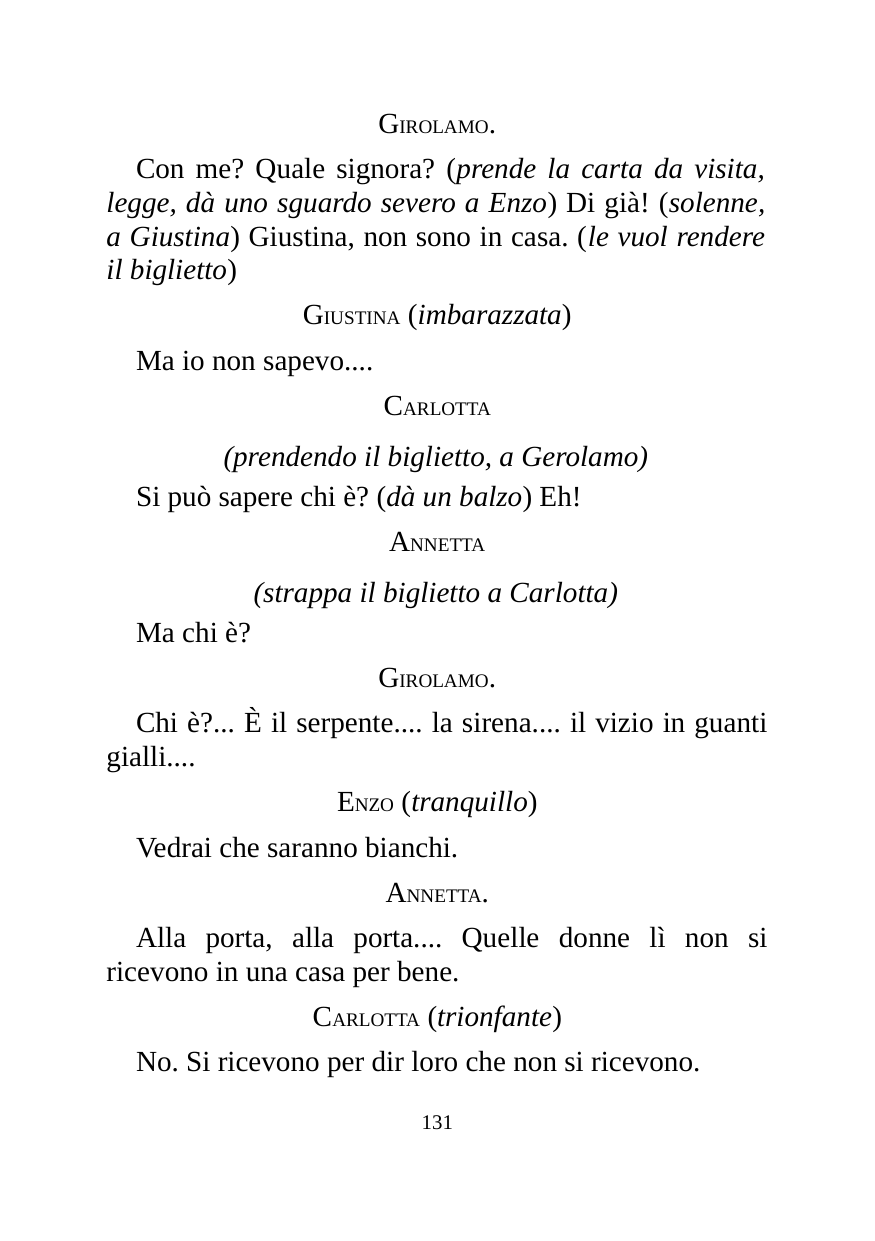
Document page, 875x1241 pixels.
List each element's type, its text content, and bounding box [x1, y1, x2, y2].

text Girolamo. [106, 106, 768, 140]
text Ma chi è? [106, 615, 768, 648]
text Alla porta, alla porta.... Quelle donne lì non si ricevono in una casa per bene. [106, 920, 768, 987]
text Carlotta (trionfante) [106, 999, 768, 1033]
text Ma io non sapevo.... [106, 343, 768, 376]
text Girolamo. [106, 660, 768, 694]
text Annetta [106, 524, 768, 558]
text Giustina (imbarazzata) [106, 297, 768, 331]
text Vedrai che saranno bianchi. [106, 830, 768, 863]
text Carlotta [106, 388, 768, 422]
text Annetta. [106, 875, 768, 908]
text (strappa il biglietto a Carlotta) [106, 575, 768, 609]
text Enzo (tranquillo) [106, 784, 768, 818]
text Chi è?... È il serpente.... la sirena.... il vizio in guanti gialli.... [106, 706, 768, 773]
text Con me? Quale signora? (prende la carta da visita, legge, dà uno sguardo severo a Enzo) Di già! (solenne, a Giustina) Giustina, non sono in casa. (le vuol rendere il biglietto) [106, 152, 768, 286]
text (prendendo il biglietto, a Gerolamo) [106, 439, 768, 473]
text Si può sapere chi è? (dà un balzo) Eh! [106, 479, 768, 512]
text No. Si ricevono per dir loro che non si ricevono. [106, 1044, 768, 1078]
